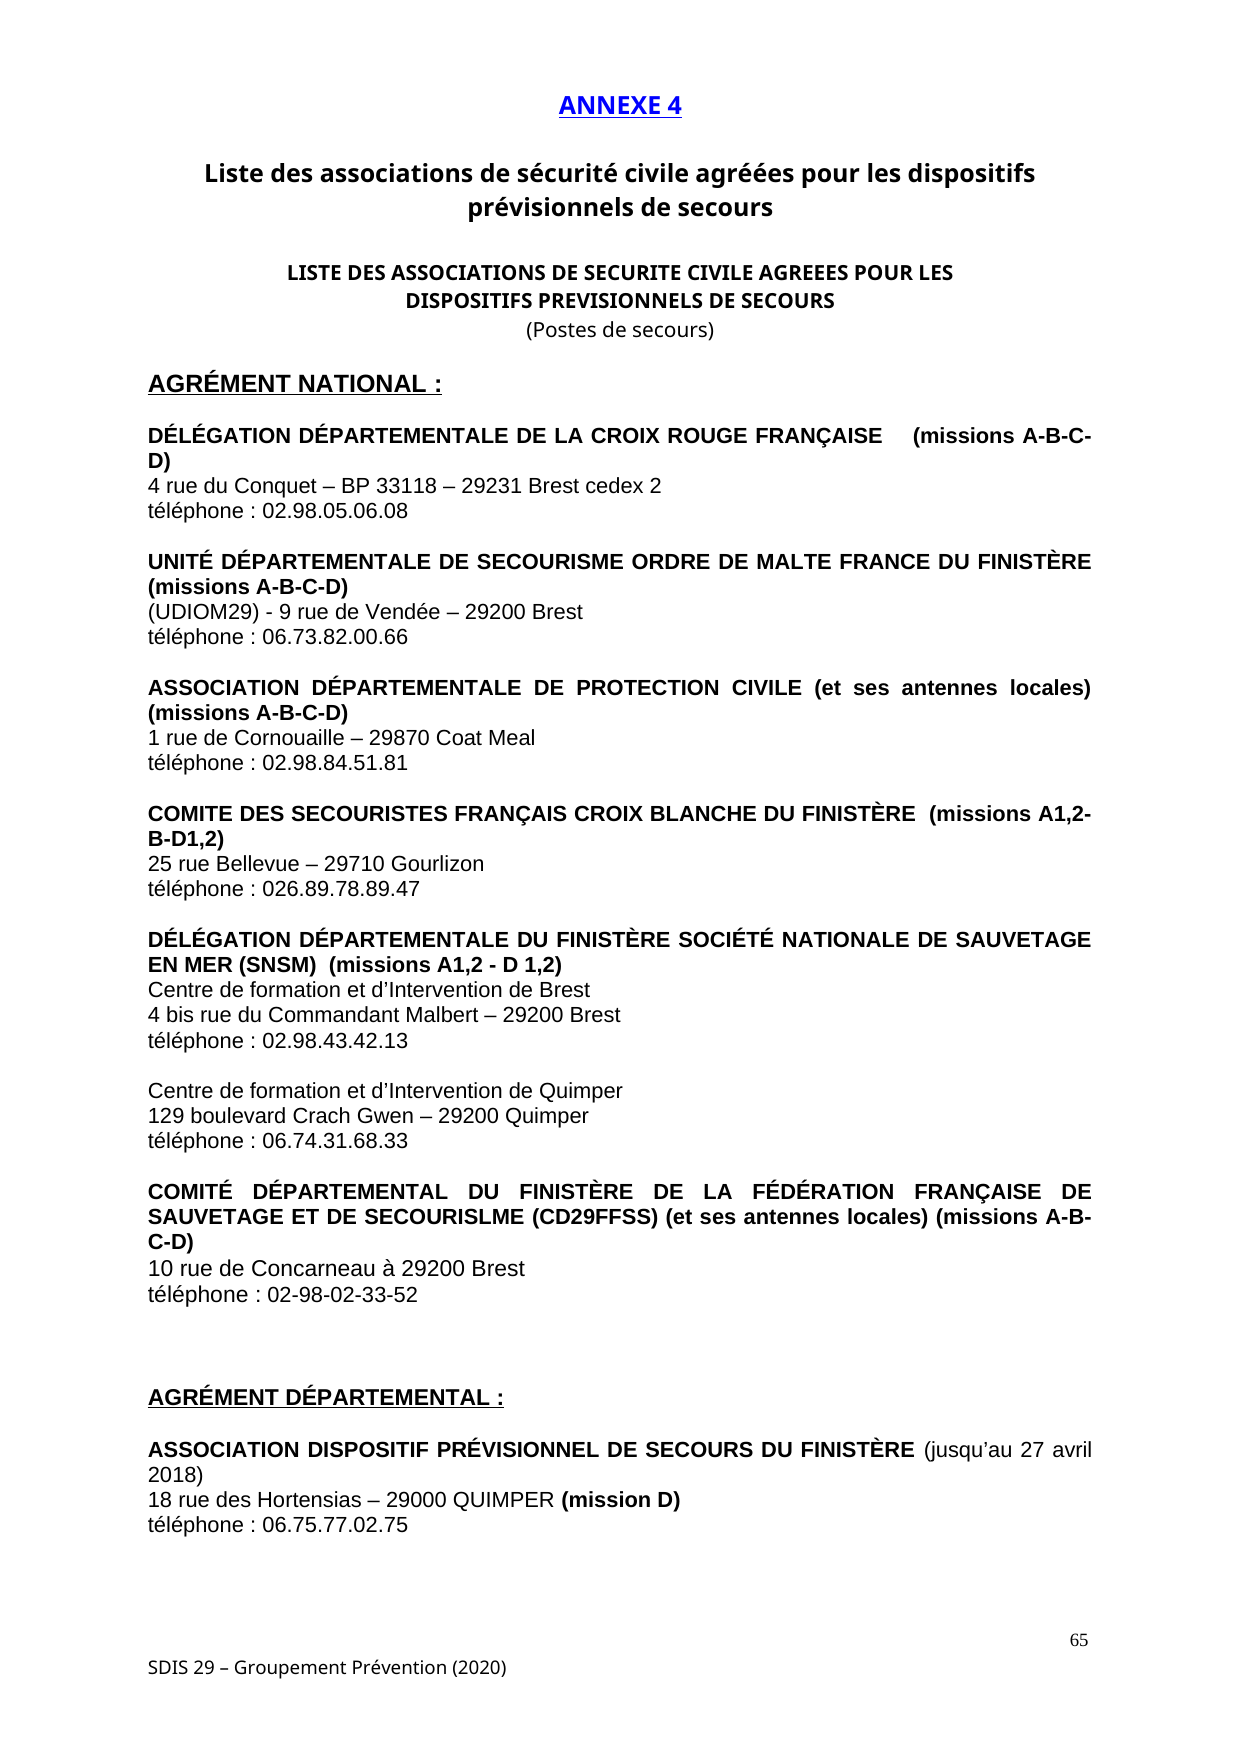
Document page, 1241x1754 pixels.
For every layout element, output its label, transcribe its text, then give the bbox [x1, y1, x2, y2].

text 4 bis rue du Commandant Malbert – 29200 Brest [148, 1002, 1092, 1028]
text ASSOCIATION DISPOSITIF PRÉVISIONNEL DE SECOURS DU FINISTÈRE (jusqu’au 27 avril 2018) [148, 1437, 1092, 1487]
text téléphone : 06.75.77.02.75 [148, 1512, 1092, 1537]
text Liste des associations de sécurité civile agréées pour les dispositifs prévisionnels de secours [148, 156, 1092, 224]
text 25 rue Bellevue – 29710 Gourlizon [148, 851, 1092, 876]
text 4 rue du Conquet – BP 33118 – 29231 Brest cedex 2 [148, 473, 1092, 498]
text 18 rue des Hortensias – 29000 QUIMPER (mission D) [148, 1487, 1092, 1512]
text DISPOSITIFS PREVISIONNELS DE SECOURS [148, 287, 1092, 315]
text DÉLÉGATION DÉPARTEMENTALE DU FINISTÈRE SOCIÉTÉ NATIONALE DE SAUVETAGE EN MER (SNSM) (missions A1,2 - D 1,2) [148, 927, 1092, 977]
text téléphone : 06.74.31.68.33 [148, 1128, 1092, 1154]
text (Postes de secours) [148, 315, 1092, 343]
text téléphone : 06.73.82.00.66 [148, 624, 1092, 649]
text UNITÉ DÉPARTEMENTALE DE SECOURISME ORDRE DE MALTE FRANCE DU FINISTÈRE (missions A-B-C-D) [148, 549, 1092, 599]
text COMITÉ DÉPARTEMENTAL DU FINISTÈRE DE LA FÉDÉRATION FRANÇAISE DE SAUVETAGE ET DE SECOURISLME (CD29FFSS) (et ses antennes locales) (missions A-B-C-D) [148, 1179, 1092, 1254]
text DÉLÉGATION DÉPARTEMENTALE DE LA CROIX ROUGE FRANÇAISE (missions A-B-C-D) [148, 423, 1092, 473]
text AGRÉMENT NATIONAL : [148, 369, 1092, 397]
text Centre de formation et d’Intervention de Quimper [148, 1078, 1092, 1103]
text téléphone : 02-98-02-33-52 [148, 1281, 1092, 1307]
text LISTE DES ASSOCIATIONS DE SECURITE CIVILE AGREEES POUR LES [148, 258, 1092, 287]
text téléphone : 02.98.43.42.13 [148, 1028, 1092, 1053]
text téléphone : 02.98.84.51.81 [148, 750, 1092, 776]
text ASSOCIATION DÉPARTEMENTALE DE PROTECTION CIVILE (et ses antennes locales) (missions A-B-C-D) [148, 675, 1092, 725]
text COMITE DES SECOURISTES FRANÇAIS CROIX BLANCHE DU FINISTÈRE (missions A1,2-B-D1,2) [148, 801, 1092, 851]
text téléphone : 02.98.05.06.08 [148, 498, 1092, 523]
text AGRÉMENT DÉPARTEMENTAL : [148, 1384, 1092, 1410]
text Centre de formation et d’Intervention de Brest [148, 977, 1092, 1002]
text 129 boulevard Crach Gwen – 29200 Quimper [148, 1103, 1092, 1128]
text (UDIOM29) - 9 rue de Vendée – 29200 Brest [148, 599, 1092, 624]
text ANNEXE 4 [148, 88, 1092, 122]
text 1 rue de Cornouaille – 29870 Coat Meal [148, 725, 1092, 750]
text téléphone : 026.89.78.89.47 [148, 876, 1092, 902]
text 10 rue de Concarneau à 29200 Brest [148, 1254, 1092, 1281]
